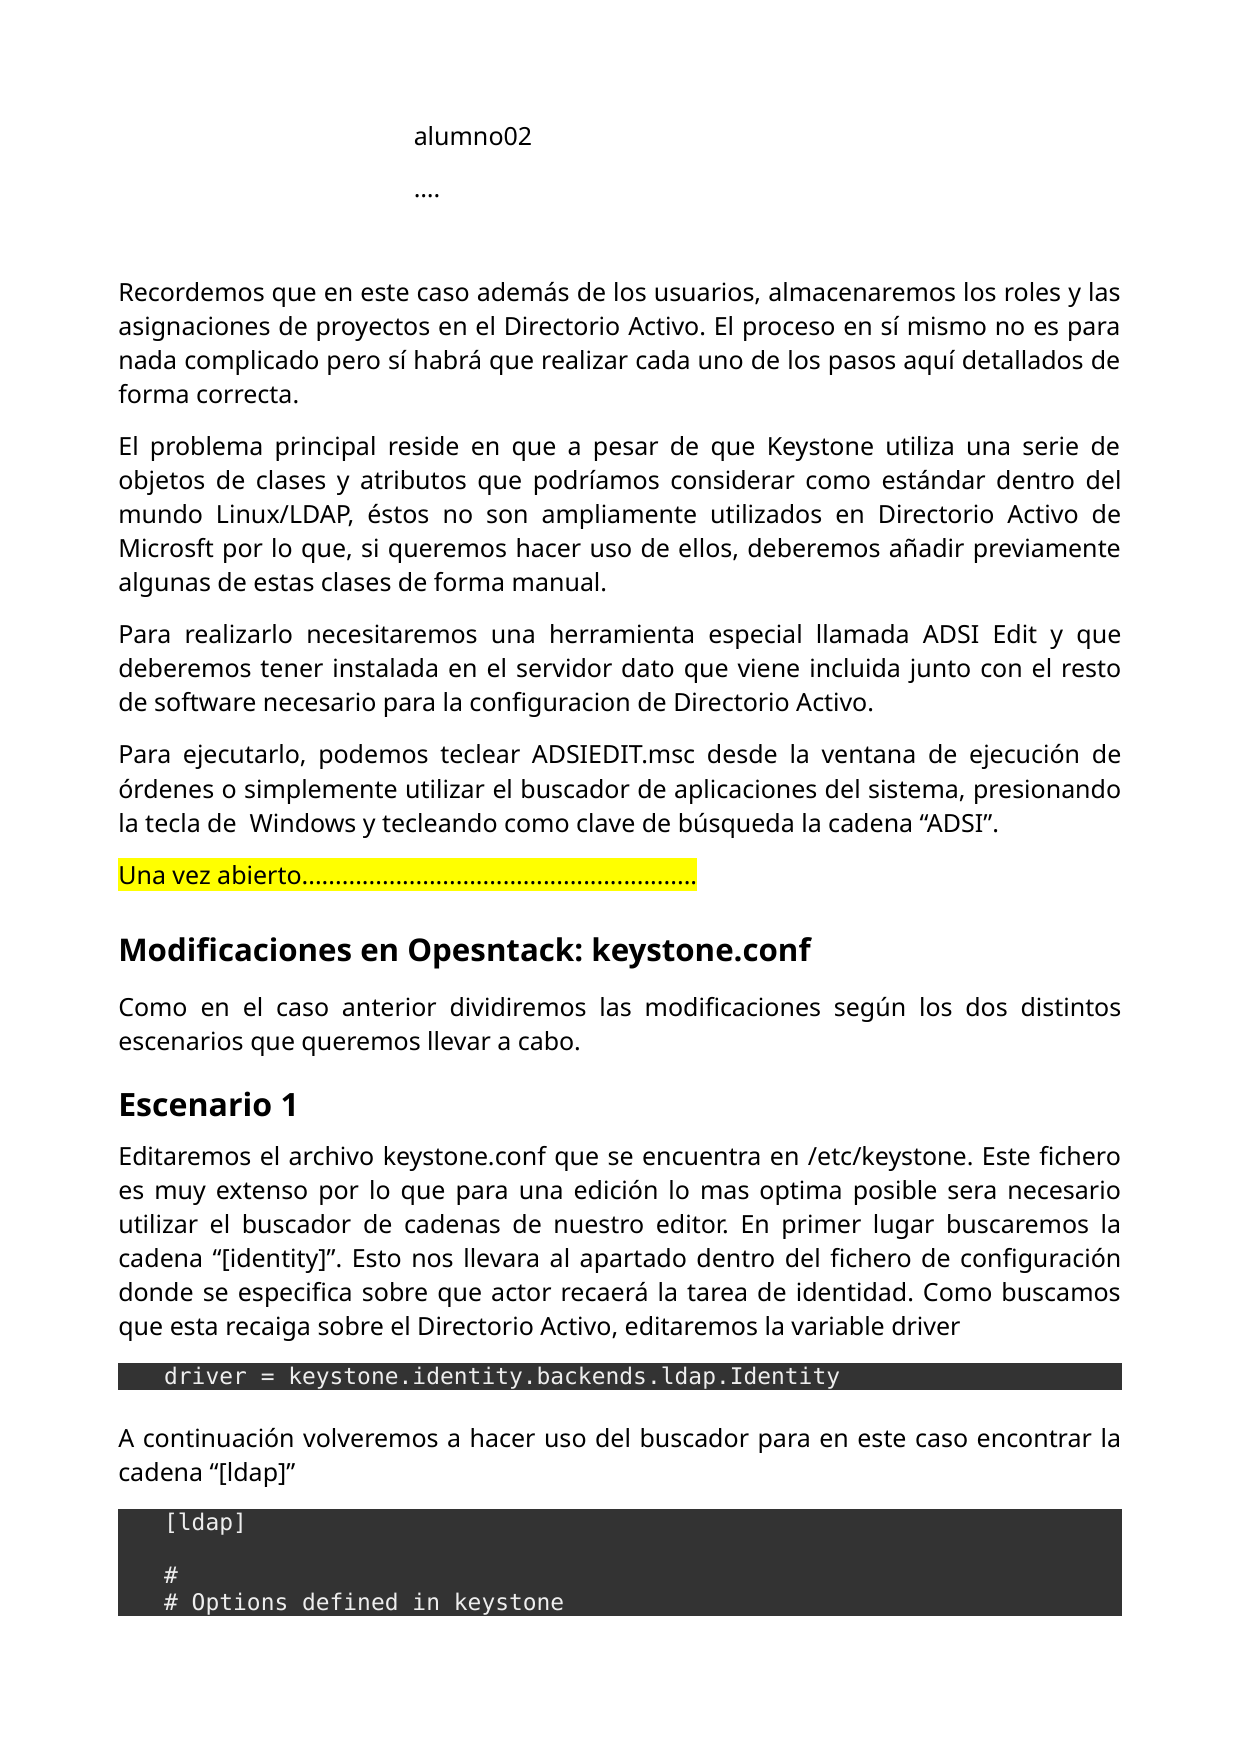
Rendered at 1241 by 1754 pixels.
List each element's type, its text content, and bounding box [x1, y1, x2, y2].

text Editaremos el archivo keystone.conf que se encuentra en /etc/keystone. Este fichero es muy extenso por lo que para una edición lo mas optima posible sera necesario utilizar el buscador de cadenas de nuestro editor. En primer lugar buscaremos la cadena “[identity]”. Esto nos llevara al apartado dentro del fichero de configuración donde se especifica sobre que actor recaerá la tarea de identidad. Como buscamos que esta recaiga sobre el Directorio Activo, editaremos la variable driver [118, 1138, 1122, 1343]
text [ldap] [118, 1509, 1122, 1536]
text …. [118, 170, 1122, 204]
text # Options defined in keystone [118, 1589, 1122, 1616]
text Como en el caso anterior dividiremos las modificaciones según los dos distintos escenarios que queremos llevar a cabo. [118, 989, 1122, 1058]
text A continuación volveremos a hacer uso del buscador para en este caso encontrar la cadena “[ldap]” [118, 1420, 1122, 1488]
text Recordemos que en este caso además de los usuarios, almacenaremos los roles y las asignaciones de proyectos en el Directorio Activo. El proceso en sí mismo no es para nada complicado pero sí habrá que realizar cada uno de los pasos aquí detallados de forma correcta. [118, 274, 1122, 411]
text # [118, 1563, 1122, 1589]
text Una vez abierto........................................................... [118, 857, 1122, 891]
text Para ejecutarlo, podemos teclear ADSIEDIT.msc desde la ventana de ejecución de órdenes o simplemente utilizar el buscador de aplicaciones del sistema, presionando la tecla de Windows y tecleando como clave de búsqueda la cadena “ADSI”. [118, 737, 1122, 839]
text driver = keystone.identity.backends.ldap.Identity [118, 1363, 1122, 1390]
text alumno02 [118, 118, 1122, 152]
subtitle Modificaciones en Opesntack: keystone.conf [118, 928, 1122, 971]
text El problema principal reside en que a pesar de que Keystone utiliza una serie de objetos de clases y atributos que podríamos considerar como estándar dentro del mundo Linux/LDAP, éstos no son ampliamente utilizados en Directorio Activo de Microsft por lo que, si queremos hacer uso de ellos, deberemos añadir previamente algunas de estas clases de forma manual. [118, 429, 1122, 599]
subtitle Escenario 1 [118, 1082, 1122, 1126]
text Para realizarlo necesitaremos una herramienta especial llamada ADSI Edit y que deberemos tener instalada en el servidor dato que viene incluida junto con el resto de software necesario para la configuracion de Directorio Activo. [118, 617, 1122, 719]
